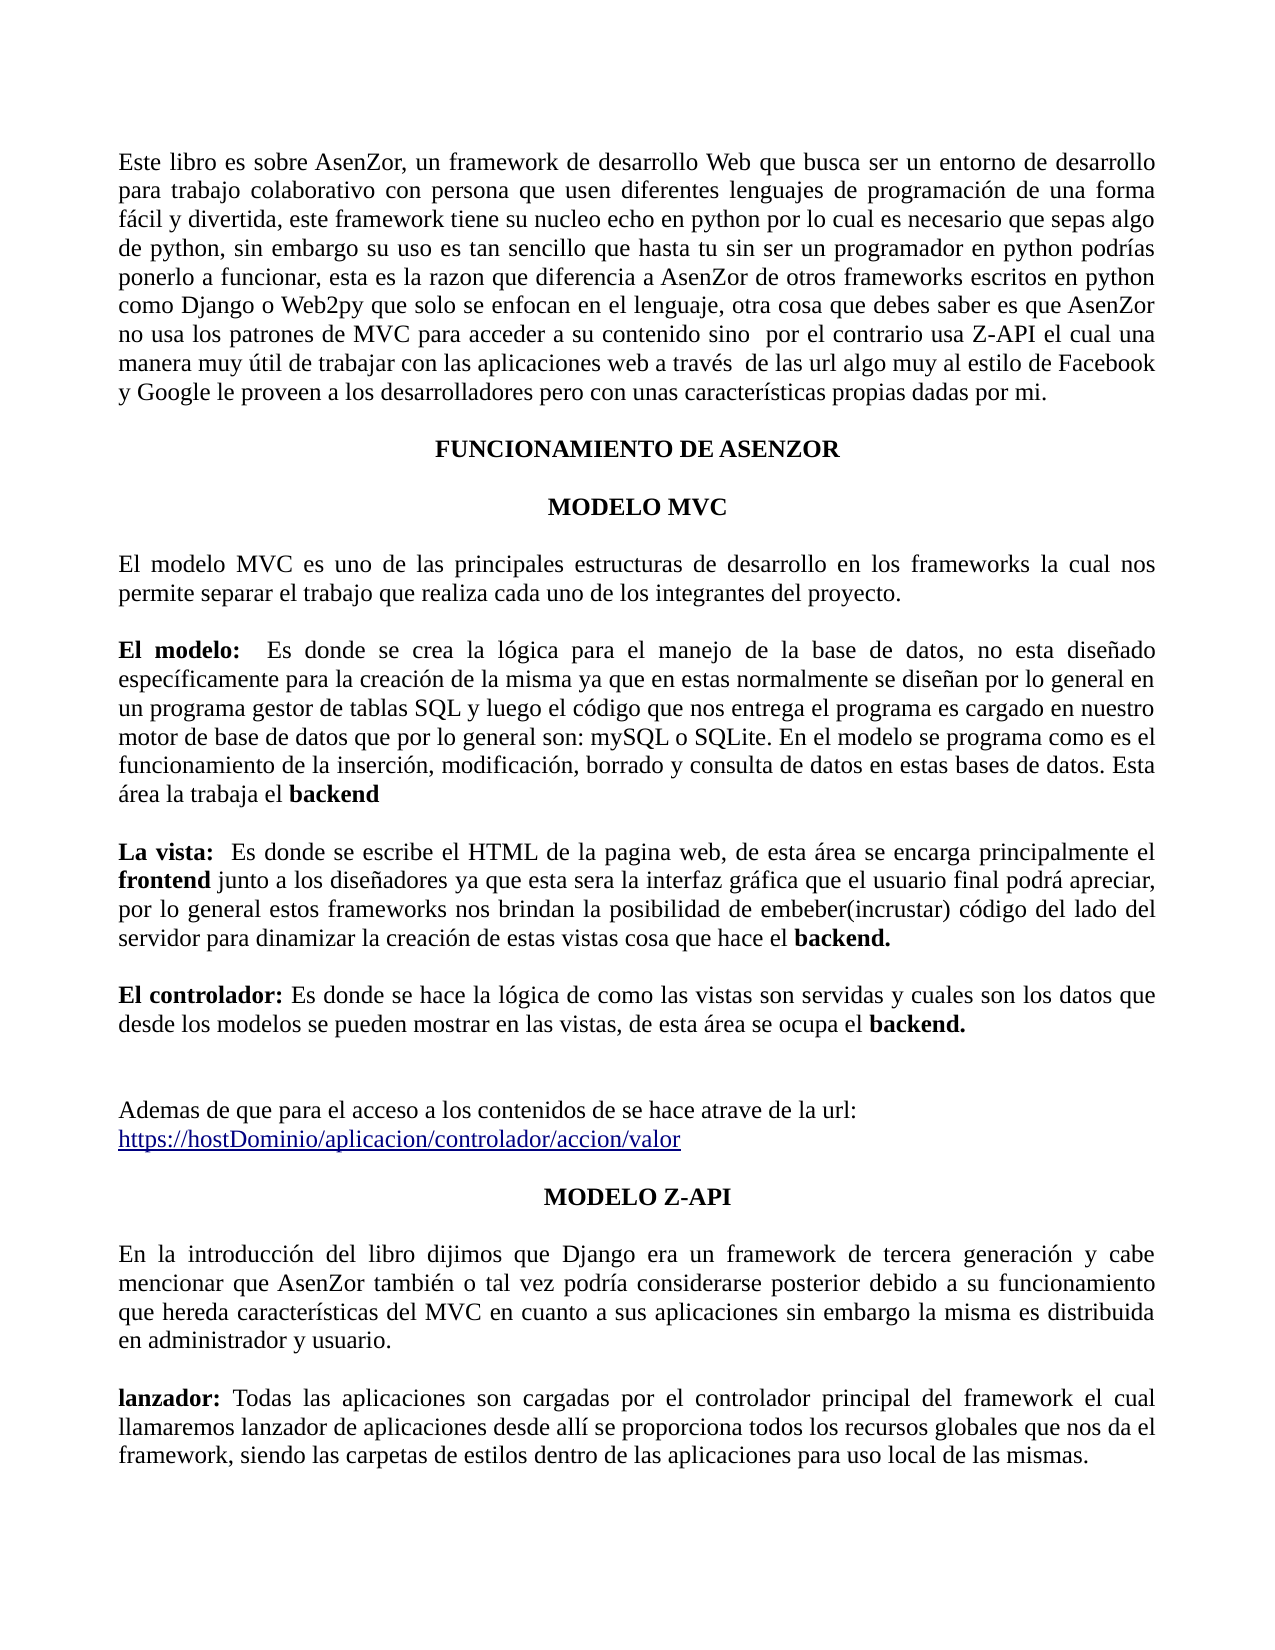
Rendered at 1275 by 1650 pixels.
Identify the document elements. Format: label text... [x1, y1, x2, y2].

text MODELO Z-API [118, 1182, 1157, 1211]
text La vista: Es donde se escribe el HTML de la pagina web, de esta área se encarga principalmente el frontend junto a los diseñadores ya que esta sera la interfaz gráfica que el usuario final podrá apreciar, por lo general estos frameworks nos brindan la posibilidad de embeber(incrustar) código del lado del servidor para dinamizar la creación de estas vistas cosa que hace el backend. [118, 837, 1157, 952]
text Este libro es sobre AsenZor, un framework de desarrollo Web que busca ser un entorno de desarrollo para trabajo colaborativo con persona que usen diferentes lenguajes de programación de una forma fácil y divertida, este framework tiene su nucleo echo en python por lo cual es necesario que sepas algo de python, sin embargo su uso es tan sencillo que hasta tu sin ser un programador en python podrías ponerlo a funcionar, esta es la razon que diferencia a AsenZor de otros frameworks escritos en python como Django o Web2py que solo se enfocan en el lenguaje, otra cosa que debes saber es que AsenZor no usa los patrones de MVC para acceder a su contenido sino por el contrario usa Z-API el cual una manera muy útil de trabajar con las aplicaciones web a través de las url algo muy al estilo de Facebook y Google le proveen a los desarrolladores pero con unas características propias dadas por mi. [118, 147, 1157, 406]
text El controlador: Es donde se hace la lógica de como las vistas son servidas y cuales son los datos que desde los modelos se pueden mostrar en las vistas, de esta área se ocupa el backend. [118, 981, 1157, 1038]
text En la introducción del libro dijimos que Django era un framework de tercera generación y cabe mencionar que AsenZor también o tal vez podría considerarse posterior debido a su funcionamiento que hereda características del MVC en cuanto a sus aplicaciones sin embargo la misma es distribuida en administrador y usuario. [118, 1239, 1157, 1354]
text El modelo MVC es uno de las principales estructuras de desarrollo en los frameworks la cual nos permite separar el trabajo que realiza cada uno de los integrantes del proyecto. [118, 549, 1157, 607]
text FUNCIONAMIENTO DE ASENZOR [118, 434, 1157, 463]
text El modelo: Es donde se crea la lógica para el manejo de la base de datos, no esta diseñado específicamente para la creación de la misma ya que en estas normalmente se diseñan por lo general en un programa gestor de tablas SQL y luego el código que nos entrega el programa es cargado en nuestro motor de base de datos que por lo general son: mySQL o SQLite. En el modelo se programa como es el funcionamiento de la inserción, modificación, borrado y consulta de datos en estas bases de datos. Esta área la trabaja el backend [118, 636, 1157, 808]
text lanzador: Todas las aplicaciones son cargadas por el controlador principal del framework el cual llamaremos lanzador de aplicaciones desde allí se proporciona todos los recursos globales que nos da el framework, siendo las carpetas de estilos dentro de las aplicaciones para uso local de las mismas. [118, 1383, 1157, 1469]
text MODELO MVC [118, 492, 1157, 521]
text Ademas de que para el acceso a los contenidos de se hace atrave de la url: https://hostDominio/aplicacion/controlador/accion/valor [118, 1096, 1157, 1153]
